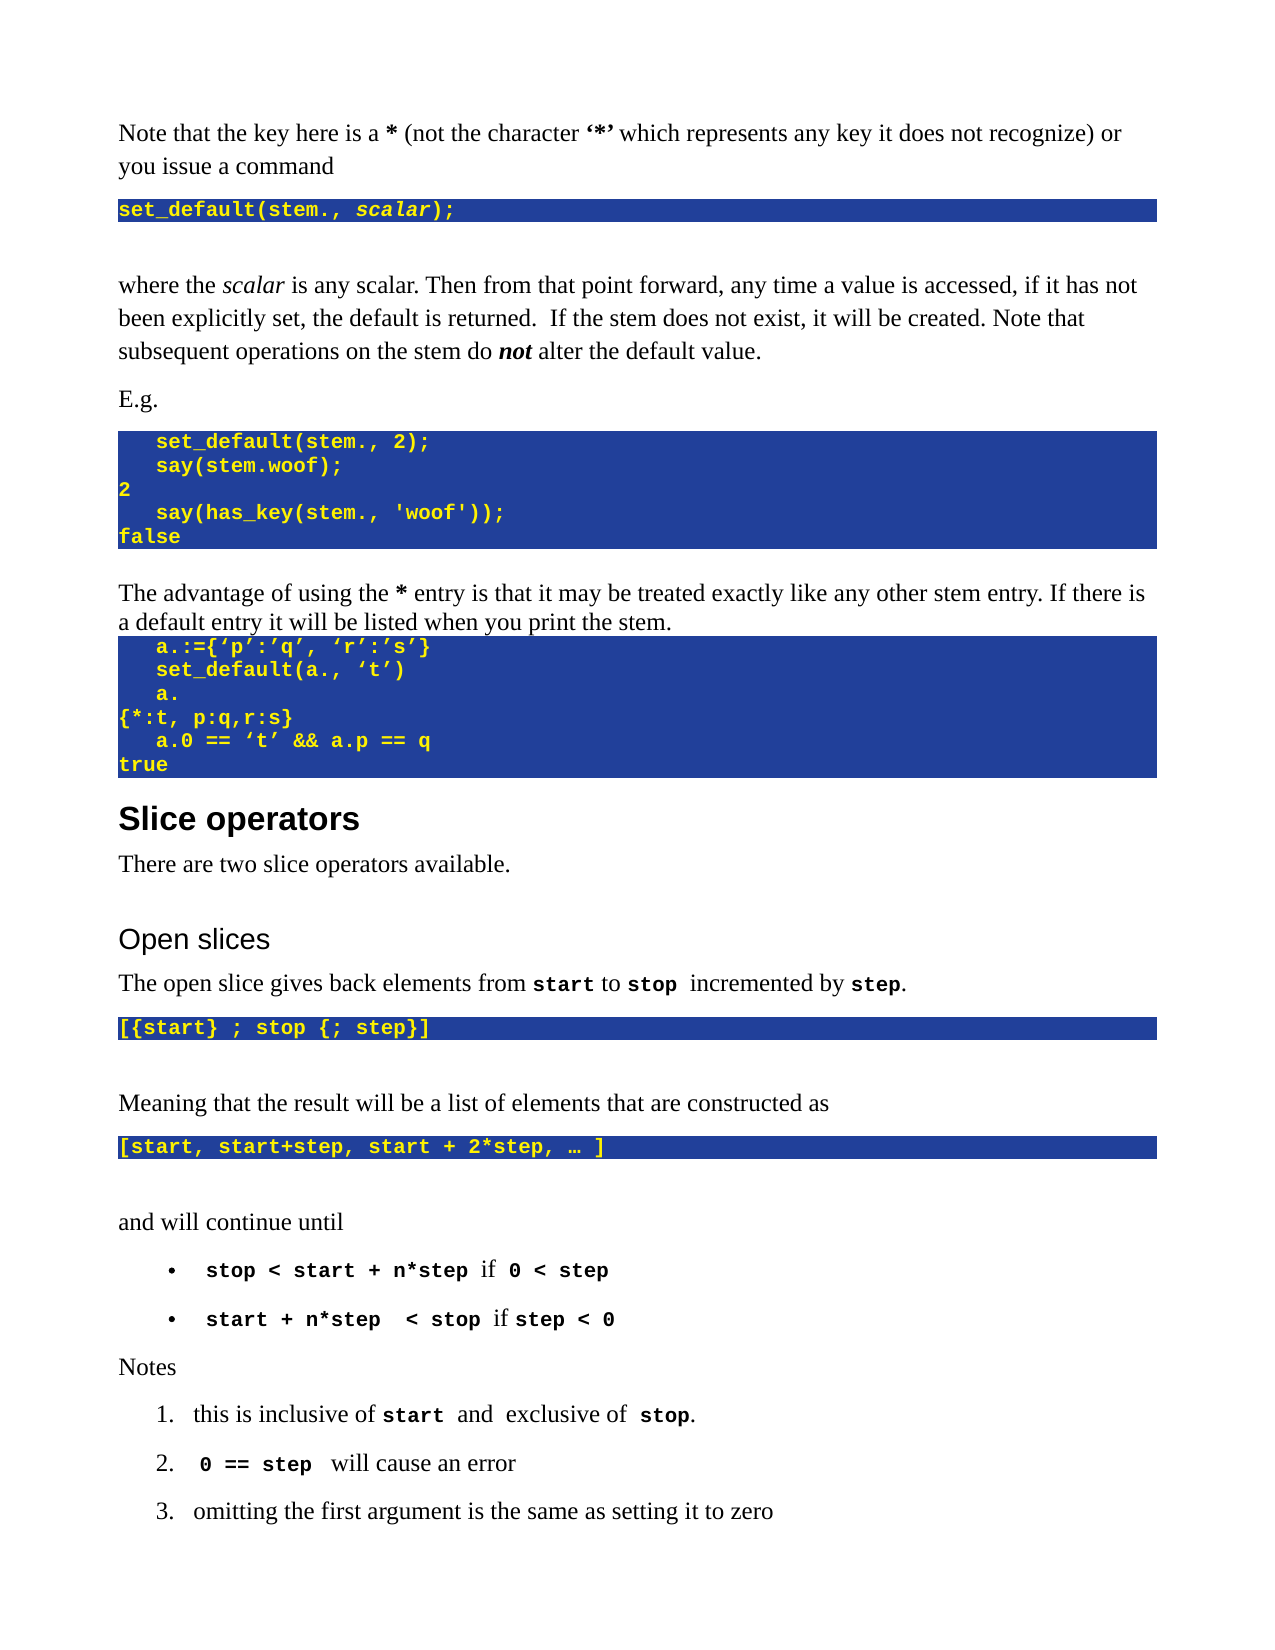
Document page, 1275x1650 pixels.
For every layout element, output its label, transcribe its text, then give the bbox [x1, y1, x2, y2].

list this is inclusive of start and exclusive of stop. [156, 1399, 1157, 1429]
text false [118, 526, 1157, 549]
text The advantage of using the * entry is that it may be treated exactly like any other stem entry. If there is a default entry it will be listed when you print the stem. [118, 578, 1157, 636]
list stop < start + n*step if 0 < step [168, 1254, 1157, 1284]
text say(stem.woof); [118, 455, 1157, 478]
text {*:t, p:q,r:s} [118, 707, 1157, 730]
text set_default(a., ‘t’) [118, 659, 1157, 683]
text and will continue until [118, 1207, 1157, 1236]
list start + n*step < stop if step < 0 [168, 1303, 1157, 1333]
text set_default(stem., 2); [118, 431, 1157, 455]
text [start, start+step, start + 2*step, … ] [118, 1136, 1157, 1159]
text set_default(stem., scalar); [118, 199, 1157, 222]
subtitle Slice operators [118, 798, 1157, 837]
list 0 == step will cause an error [156, 1448, 1157, 1477]
text a.:={‘p’:’q’, ‘r’:’s’} [118, 636, 1157, 659]
list omitting the first argument is the same as setting it to zero [156, 1496, 1157, 1525]
text 2 [118, 478, 1157, 502]
text [{start} ; stop {; step}] [118, 1017, 1157, 1040]
text E.g. [118, 384, 1157, 412]
text The open slice gives back elements from start to stop incremented by step. [118, 968, 1157, 998]
text say(has_key(stem., 'woof')); [118, 502, 1157, 526]
subtitle Open slices [118, 922, 1157, 956]
text a. [118, 683, 1157, 707]
text where the scalar is any scalar. Then from that point forward, any time a value is accessed, if it has not been explicitly set, the default is returned. If the stem does not exist, it will be created. Note that subsequent operations on the stem do not alter the default value. [118, 270, 1157, 365]
text true [118, 754, 1157, 778]
text Meaning that the result will be a list of elements that are constructed as [118, 1088, 1157, 1117]
text There are two slice operators available. [118, 849, 1157, 878]
text a.0 == ‘t’ && a.p == q [118, 730, 1157, 754]
text Notes [118, 1352, 1157, 1380]
text Note that the key here is a * (not the character ‘*’ which represents any key it does not recognize) or you issue a command [118, 118, 1157, 180]
